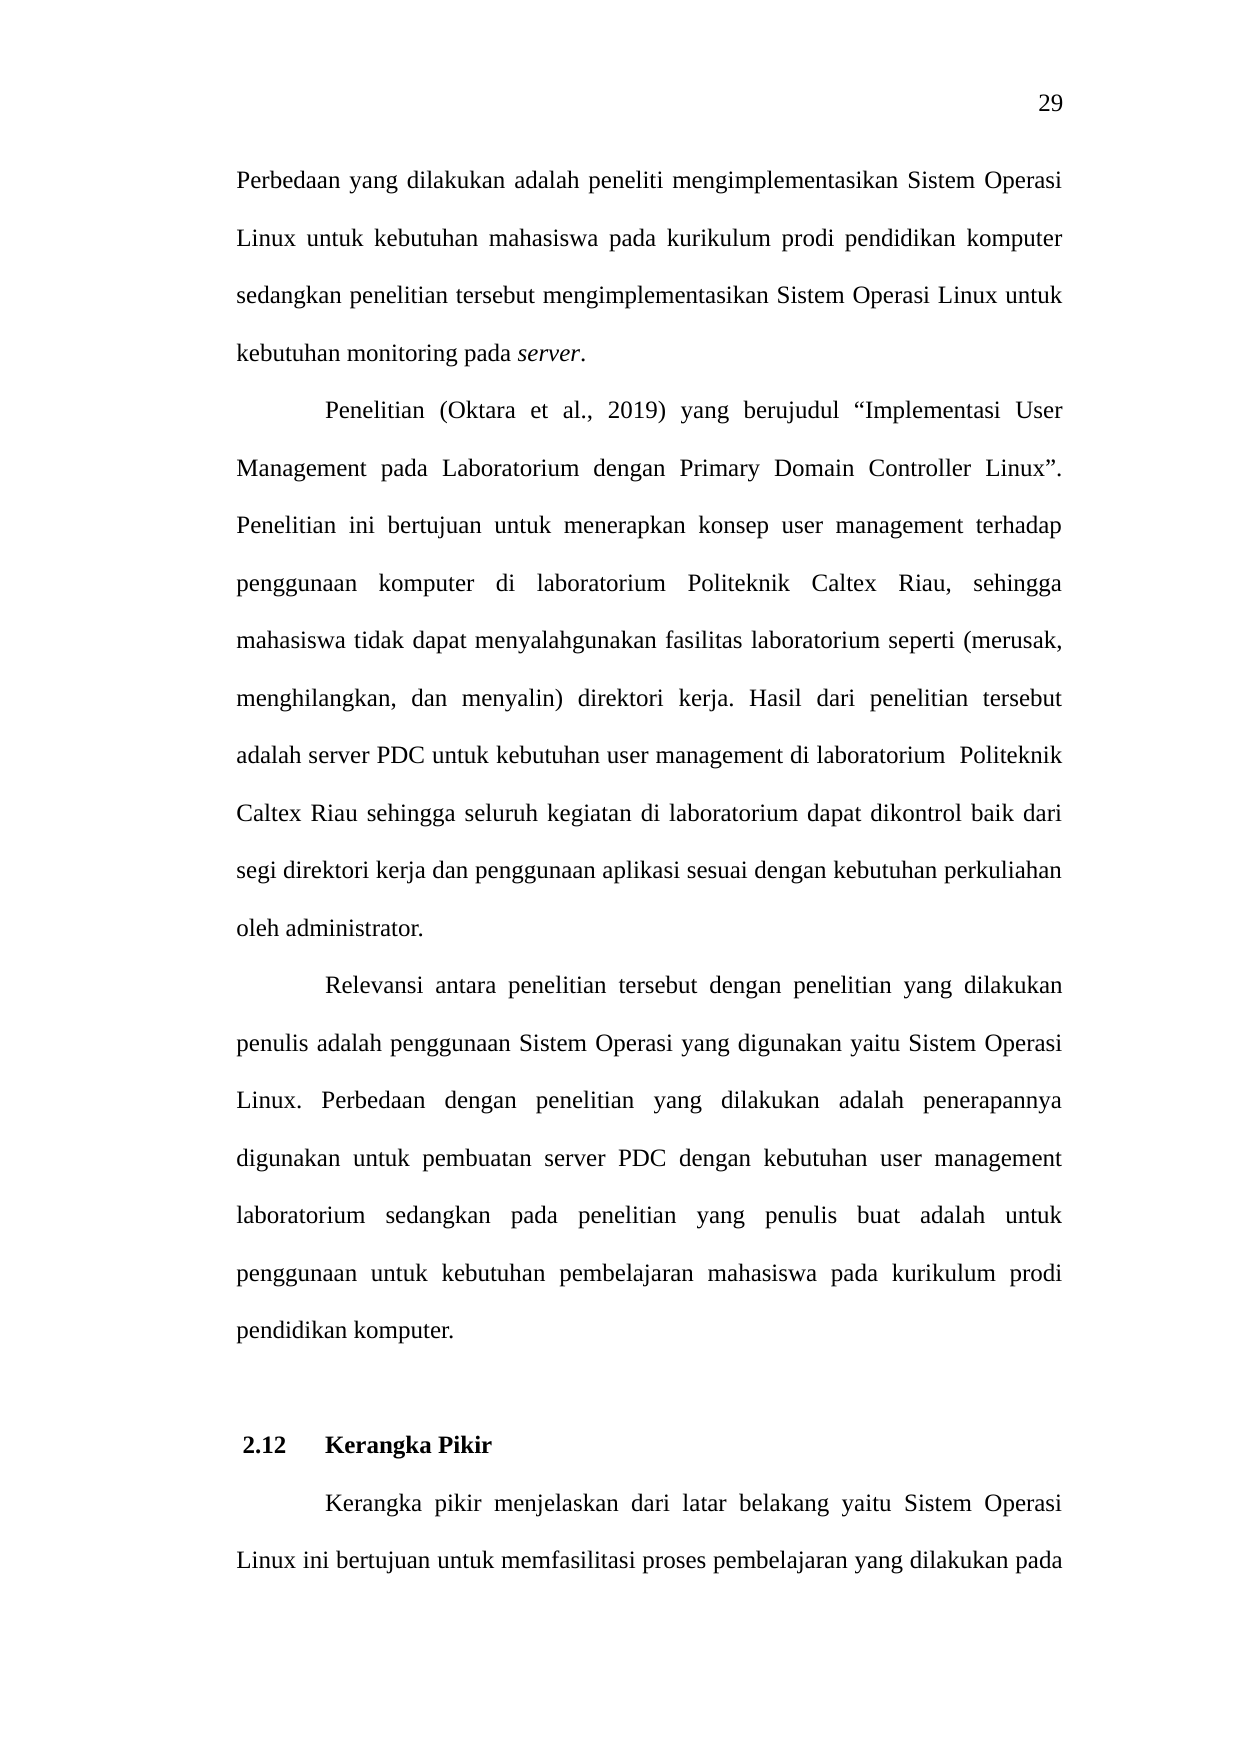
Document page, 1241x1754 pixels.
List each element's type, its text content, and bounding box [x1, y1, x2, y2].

text Relevansi antara penelitian tersebut dengan penelitian yang dilakukan penulis adalah penggunaan Sistem Operasi yang digunakan yaitu Sistem Operasi Linux. Perbedaan dengan penelitian yang dilakukan adalah penerapannya digunakan untuk pembuatan server PDC dengan kebutuhan user management laboratorium sedangkan pada penelitian yang penulis buat adalah untuk penggunaan untuk kebutuhan pembelajaran mahasiswa pada kurikulum prodi pendidikan komputer. [236, 970, 1063, 1344]
text Penelitian (Oktara et al., 2019)⁠ yang berujudul “Implementasi User Management pada Laboratorium dengan Primary Domain Controller Linux”. Penelitian ini bertujuan untuk menerapkan konsep user management terhadap penggunaan komputer di laboratorium Politeknik Caltex Riau, sehingga mahasiswa tidak dapat menyalahgunakan fasilitas laboratorium seperti (merusak, menghilangkan, dan menyalin) direktori kerja. Hasil dari penelitian tersebut adalah server PDC untuk kebutuhan user management di laboratorium Politeknik Caltex Riau sehingga seluruh kegiatan di laboratorium dapat dikontrol baik dari segi direktori kerja dan penggunaan aplikasi sesuai dengan kebutuhan perkuliahan oleh administrator. [236, 395, 1063, 942]
subtitle Kerangka Pikir [236, 1430, 1063, 1459]
text Kerangka pikir menjelaskan dari latar belakang yaitu Sistem Operasi Linux ini bertujuan untuk memfasilitasi proses pembelajaran yang dilakukan pada [236, 1488, 1063, 1574]
text Perbedaan yang dilakukan adalah peneliti mengimplementasikan Sistem Operasi Linux untuk kebutuhan mahasiswa pada kurikulum prodi pendidikan komputer sedangkan penelitian tersebut mengimplementasikan Sistem Operasi Linux untuk kebutuhan monitoring pada server. [236, 165, 1063, 367]
